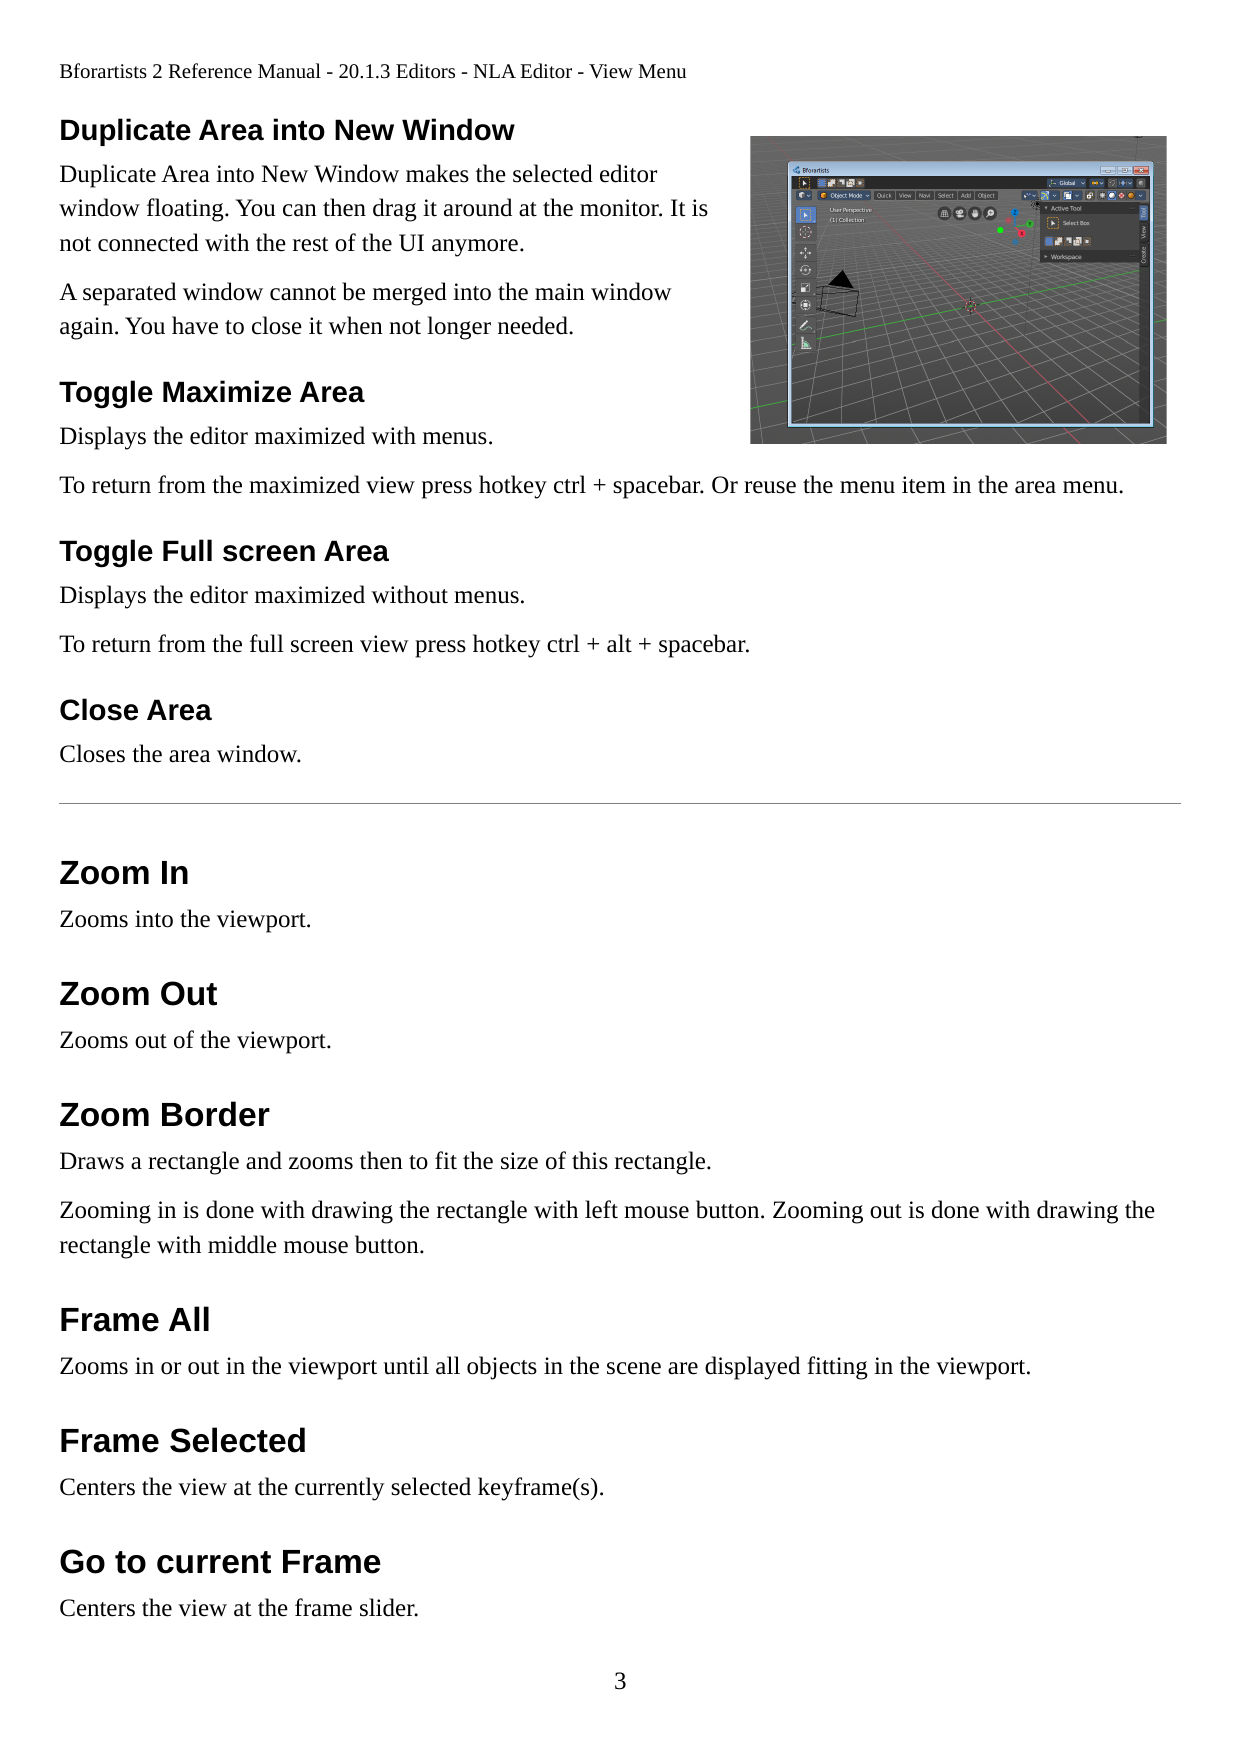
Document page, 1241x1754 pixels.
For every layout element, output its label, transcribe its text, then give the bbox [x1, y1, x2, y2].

subtitle Zoom In [59, 853, 1181, 892]
text Zooms into the viewport. [59, 904, 1181, 933]
text Duplicate Area into New Window makes the selected editor window floating. You can then drag it around at the monitor. It is not connected with the rest of the UI anymore. [59, 159, 750, 257]
subtitle Toggle Maximize Area [59, 375, 750, 409]
subtitle Frame All [59, 1300, 1181, 1338]
text Zooms out of the viewport. [59, 1025, 1181, 1054]
text Draws a rectangle and zooms then to fit the size of this rectangle. [59, 1146, 1181, 1175]
subtitle Go to current Frame [59, 1542, 1181, 1581]
subtitle Zoom Out [59, 974, 1181, 1013]
text A separated window cannot be merged into the main window again. You have to close it when not longer needed. [59, 277, 750, 340]
subtitle Duplicate Area into New Window [59, 113, 1181, 146]
subtitle Close Area [59, 693, 1181, 727]
text Centers the view at the currently selected keyframe(s). [59, 1472, 1181, 1501]
text Closes the area window. [59, 739, 1181, 768]
text To return from the full screen view press hotkey ctrl + alt + spacebar. [59, 629, 1181, 658]
text To return from the maximized view press hotkey ctrl + spacebar. Or reuse the menu item in the area menu. [59, 470, 1181, 499]
text Displays the editor maximized without menus. [59, 580, 1181, 609]
text Zooming in is done with drawing the rectangle with left mouse button. Zooming out is done with drawing the rectangle with middle mouse button. [59, 1196, 1181, 1259]
text Zooms in or out in the viewport until all objects in the scene are displayed fitting in the viewport. [59, 1351, 1181, 1380]
subtitle Zoom Border [59, 1095, 1181, 1134]
subtitle Frame Selected [59, 1421, 1181, 1459]
text Displays the editor maximized with menus. [59, 421, 1181, 450]
subtitle [1167, 375, 1181, 409]
picture [750, 136, 1167, 444]
subtitle Toggle Full screen Area [59, 534, 1181, 568]
text Centers the view at the frame slider. [59, 1593, 1181, 1622]
